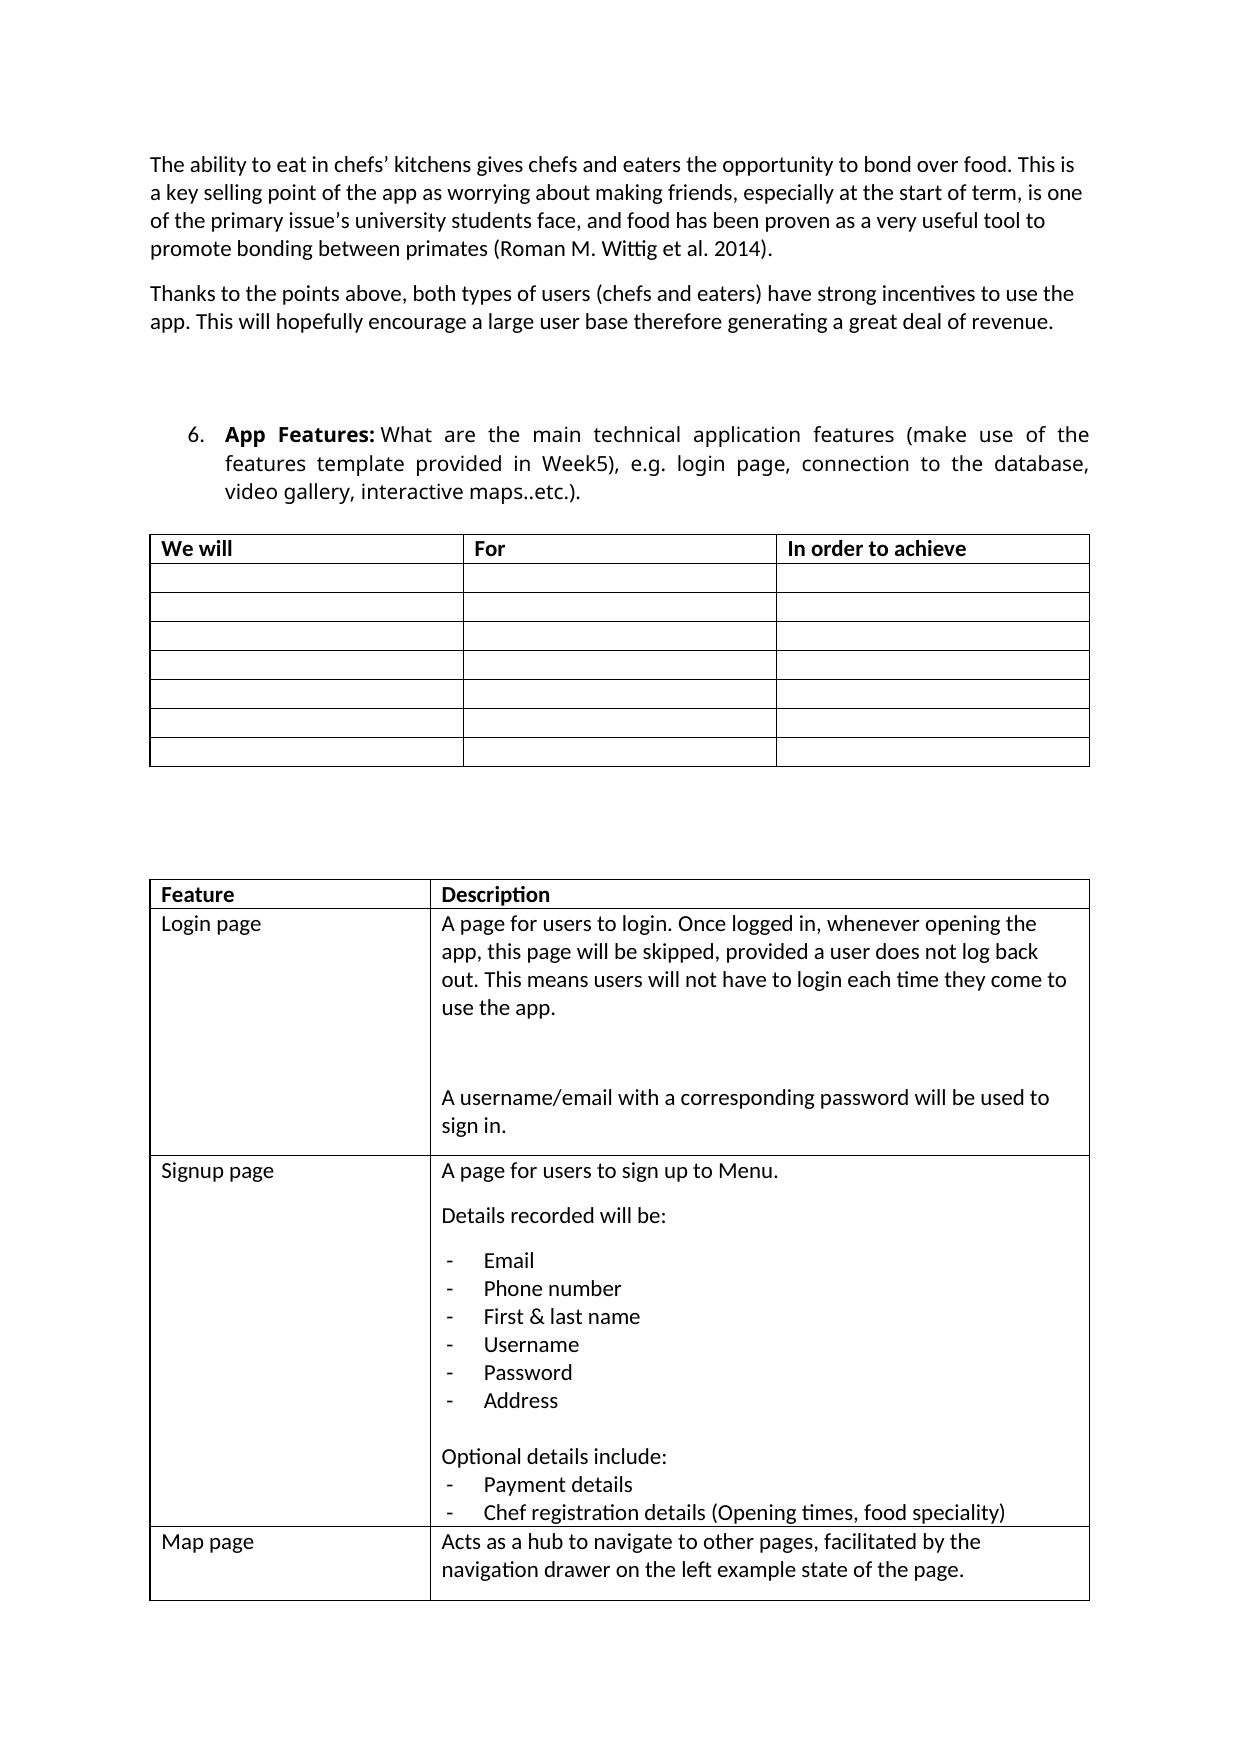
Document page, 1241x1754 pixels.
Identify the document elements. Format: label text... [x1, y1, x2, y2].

list App Features: What are the main technical application features (make use of the features template provided in Week5), e.g. login page, connection to the database, video gallery, interactive maps..etc.). [187, 420, 1090, 506]
table_cell Login page [151, 909, 430, 1155]
table_cell [777, 622, 1089, 650]
table_cell [777, 564, 1089, 592]
table_cell Map page [151, 1527, 430, 1600]
table_header In order to achieve [777, 535, 1089, 563]
table_cell Acts as a hub to navigate to other pages, facilitated by the navigation drawer on the left example state of the page. [431, 1527, 1089, 1600]
table_cell A page for users to sign up to Menu. Details recorded will be: Email Phone number First & last name Username Password Address Optional details include: Payment details Chef registration details (Opening times, food speciality) [431, 1156, 1089, 1526]
table_cell [464, 709, 776, 737]
table_cell [151, 564, 463, 592]
table_cell [151, 593, 463, 621]
table_cell [464, 651, 776, 679]
table_cell Signup page [151, 1156, 430, 1526]
table_cell [464, 680, 776, 708]
table_header Feature [151, 880, 430, 908]
table_cell [151, 622, 463, 650]
table_cell [777, 680, 1089, 708]
table_cell [464, 564, 776, 592]
table_cell [777, 651, 1089, 679]
table_cell [464, 622, 776, 650]
table_cell [777, 593, 1089, 621]
table_header Description [431, 880, 1089, 908]
text Thanks to the points above, both types of users (chefs and eaters) have strong incentives to use the app. This will hopefully encourage a large user base therefore generating a great deal of revenue. [150, 279, 1090, 335]
table_header We will [151, 535, 463, 563]
table_cell [464, 738, 776, 766]
table_cell [151, 651, 463, 679]
table_cell A page for users to login. Once logged in, whenever opening the app, this page will be skipped, provided a user does not log back out. This means users will not have to login each time they come to use the app. A username/email with a corresponding password will be used to sign in. [431, 909, 1089, 1155]
table_cell [464, 593, 776, 621]
table_cell [151, 738, 463, 766]
table_cell [151, 709, 463, 737]
table_header For [464, 535, 776, 563]
table_cell [777, 738, 1089, 766]
table_cell [151, 680, 463, 708]
table_cell [777, 709, 1089, 737]
text The ability to eat in chefs’ kitchens gives chefs and eaters the opportunity to bond over food. This is a key selling point of the app as worrying about making friends, especially at the start of term, is one of the primary issue’s university students face, and food has been proven as a very useful tool to promote bonding between primates (Roman M. Wittig et al. 2014). [150, 150, 1090, 262]
